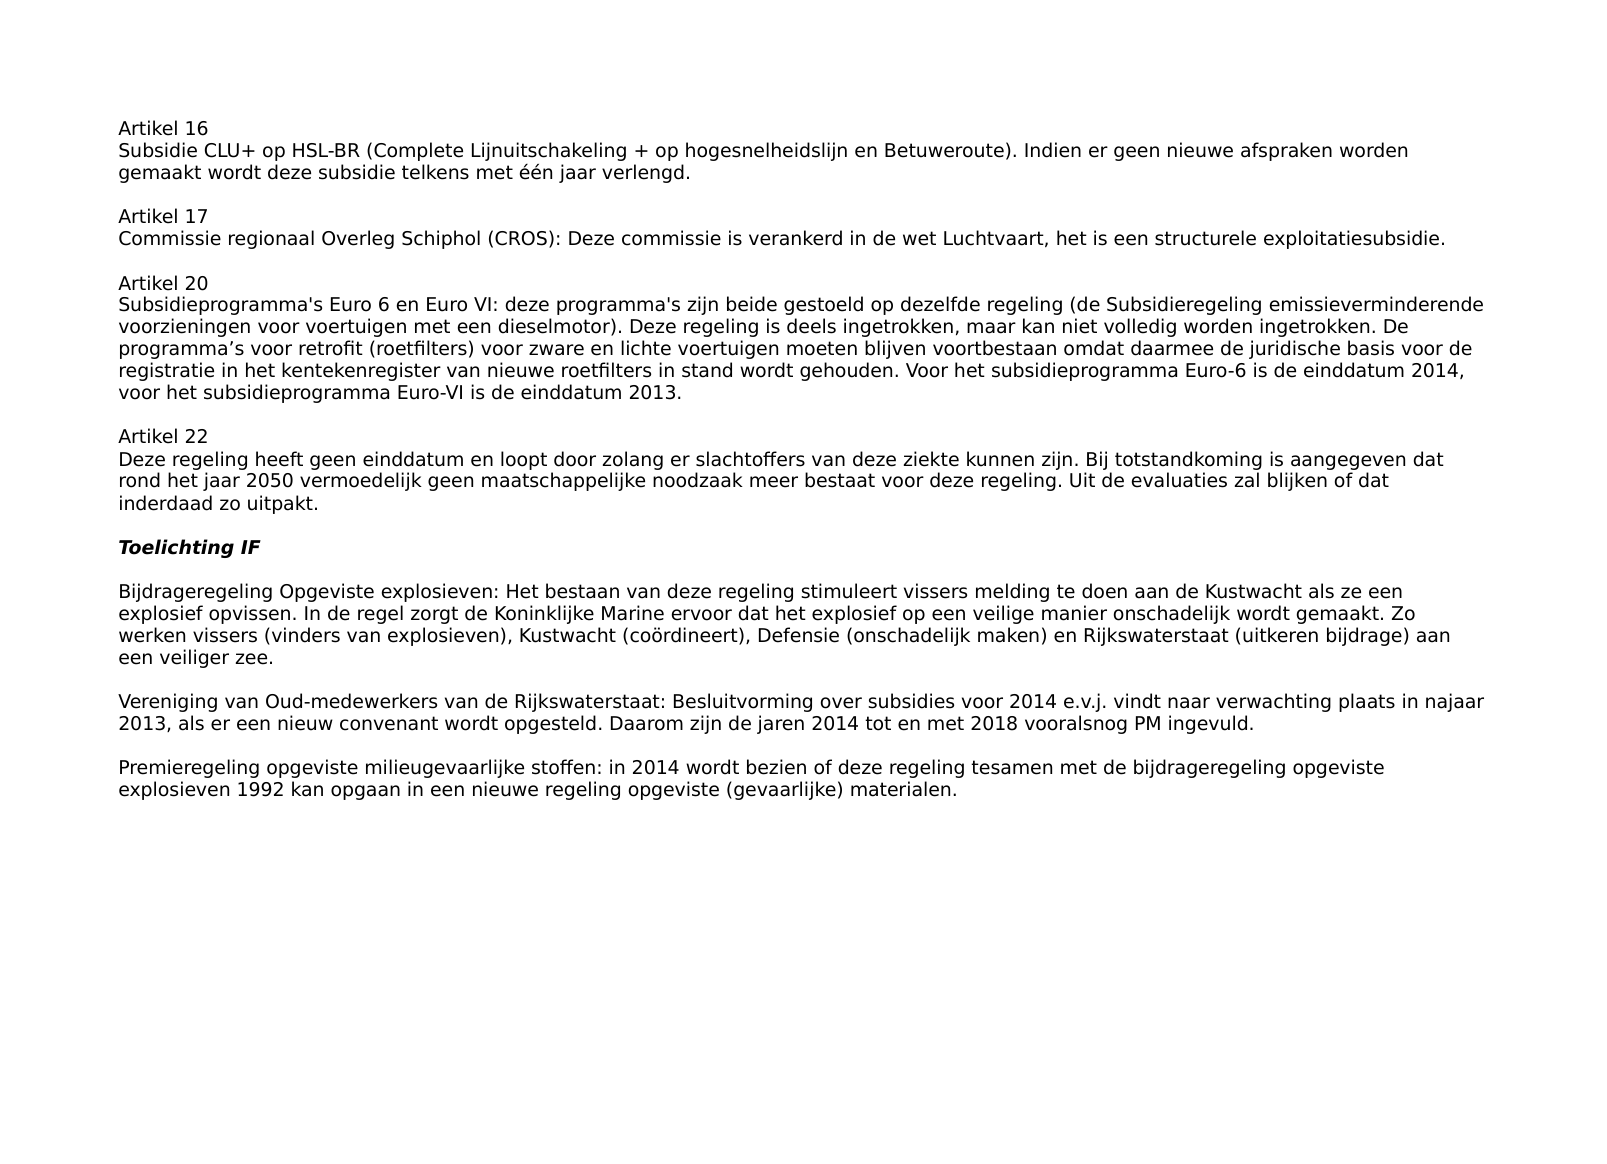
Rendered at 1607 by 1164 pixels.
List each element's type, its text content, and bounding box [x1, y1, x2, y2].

text Artikel 22 [118, 426, 1488, 448]
text Deze regeling heeft geen einddatum en loopt door zolang er slachtoffers van deze ziekte kunnen zijn. Bij totstandkoming is aangegeven dat rond het jaar 2050 vermoedelijk geen maatschappelijke noodzaak meer bestaat voor deze regeling. Uit de evaluaties zal blijken of dat inderdaad zo uitpakt. [118, 448, 1488, 514]
text Premieregeling opgeviste milieugevaarlijke stoffen: in 2014 wordt bezien of deze regeling tesamen met de bijdrageregeling opgeviste explosieven 1992 kan opgaan in een nieuwe regeling opgeviste (gevaarlijke) materialen. [118, 757, 1488, 801]
text Commissie regionaal Overleg Schiphol (CROS): Deze commissie is verankerd in de wet Luchtvaart, het is een structurele exploitatiesubsidie. [118, 228, 1488, 250]
subtitle Toelichting IF [118, 537, 1488, 558]
text Subsidieprogramma's Euro 6 en Euro VI: deze programma's zijn beide gestoeld op dezelfde regeling (de Subsidieregeling emissieverminderende voorzieningen voor voertuigen met een dieselmotor). Deze regeling is deels ingetrokken, maar kan niet volledig worden ingetrokken. De programma’s voor retrofit (roetfilters) voor zware en lichte voertuigen moeten blijven voortbestaan omdat daarmee de juridische basis voor de registratie in het kentekenregister van nieuwe roetfilters in stand wordt gehouden. Voor het subsidieprogramma Euro-6 is de einddatum 2014, voor het subsidieprogramma Euro-VI is de einddatum 2013. [118, 294, 1488, 404]
text Vereniging van Oud-medewerkers van de Rijkswaterstaat: Besluitvorming over subsidies voor 2014 e.v.j. vindt naar verwachting plaats in najaar 2013, als er een nieuw convenant wordt opgesteld. Daarom zijn de jaren 2014 tot en met 2018 vooralsnog PM ingevuld. [118, 691, 1488, 735]
text Artikel 17 [118, 206, 1488, 228]
text Artikel 20 [118, 272, 1488, 294]
text Bijdrageregeling Opgeviste explosieven: Het bestaan van deze regeling stimuleert vissers melding te doen aan de Kustwacht als ze een explosief opvissen. In de regel zorgt de Koninklijke Marine ervoor dat het explosief op een veilige manier onschadelijk wordt gemaakt. Zo werken vissers (vinders van explosieven), Kustwacht (coördineert), Defensie (onschadelijk maken) en Rijkswaterstaat (uitkeren bijdrage) aan een veiliger zee. [118, 581, 1488, 669]
text Artikel 16 [118, 118, 1488, 140]
text Subsidie CLU+ op HSL-BR (Complete Lijnuitschakeling + op hogesnelheidslijn en Betuweroute). Indien er geen nieuwe afspraken worden gemaakt wordt deze subsidie telkens met één jaar verlengd. [118, 140, 1488, 184]
